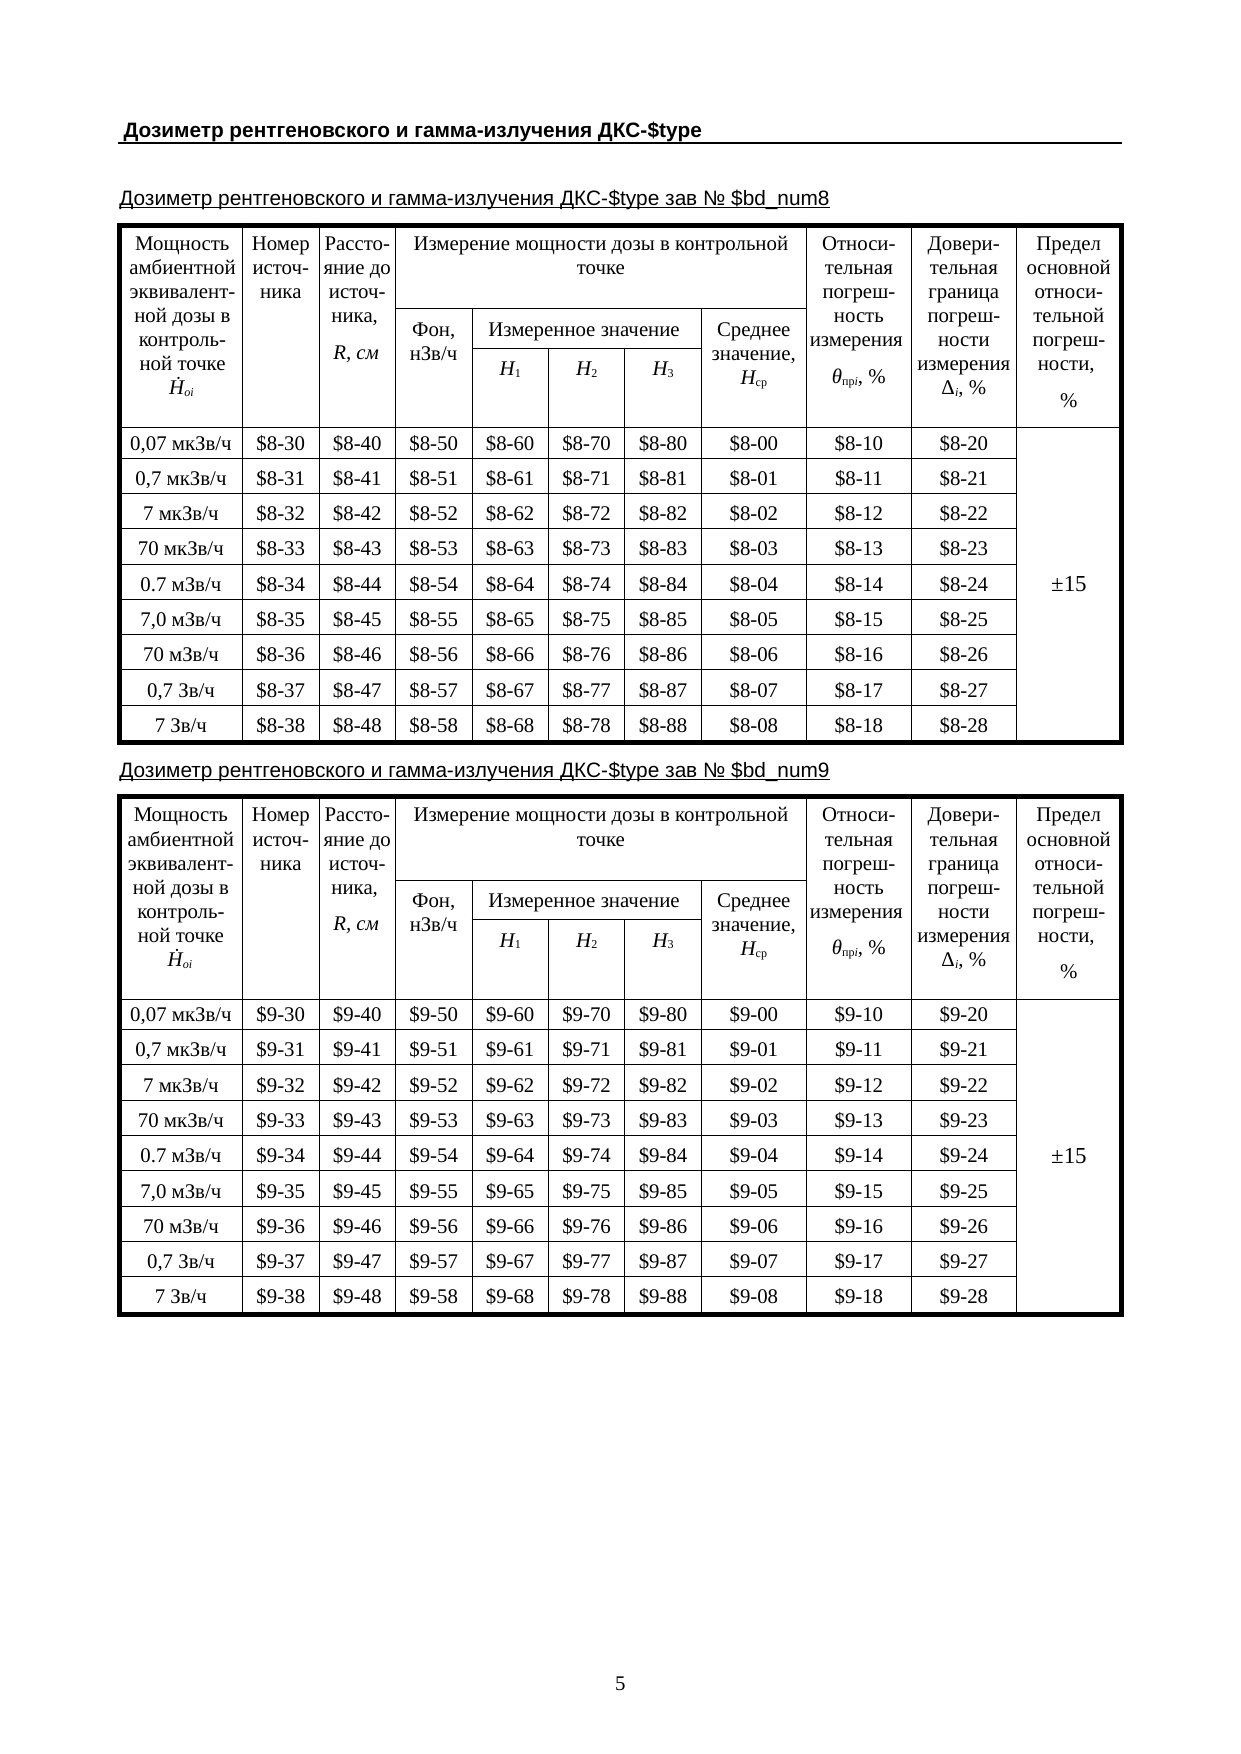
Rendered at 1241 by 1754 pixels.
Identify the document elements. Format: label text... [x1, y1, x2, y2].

table_cell $8-38 [243, 706, 319, 740]
table_cell $8-88 [625, 706, 701, 740]
table_cell 7 Зв/ч [122, 706, 242, 740]
table_cell Фон, нЗв/ч [396, 881, 472, 999]
table_cell $8-74 [549, 565, 624, 599]
table_cell Рассто-яние до источ-ника, R, см [320, 799, 395, 999]
table_cell $9-36 [243, 1207, 319, 1241]
table_cell $8-26 [912, 635, 1016, 669]
table_cell $9-06 [702, 1207, 806, 1241]
table_cell $8-32 [243, 494, 319, 528]
table_cell Среднее значение, Hср [702, 309, 806, 427]
table_cell $9-54 [396, 1136, 472, 1170]
table_cell $9-67 [473, 1242, 548, 1276]
table_cell ±15 [1017, 1000, 1119, 1312]
table_cell $8-53 [396, 529, 472, 563]
table_cell 0.7 мЗв/ч [122, 565, 242, 599]
table_cell $8-52 [396, 494, 472, 528]
table_cell $9-10 [807, 1000, 911, 1029]
table_cell 7 мкЗв/ч [122, 1065, 242, 1100]
table_cell $9-34 [243, 1136, 319, 1170]
table_cell $8-01 [702, 459, 806, 493]
table_cell $9-58 [396, 1277, 472, 1312]
table_header Дозиметр рентгеновского и гамма-излучения ДКС-$type зав № $bd_num9 [119, 745, 1121, 794]
table_cell $9-61 [473, 1030, 548, 1064]
table_cell Измеренное значение [473, 309, 701, 348]
table_cell $9-75 [549, 1171, 624, 1206]
table_cell H1 [473, 920, 548, 999]
table_cell Относи-тельная погреш-ность измерения θпрi, % [807, 228, 911, 427]
table_cell $8-10 [807, 428, 911, 457]
table_cell $9-08 [702, 1277, 806, 1312]
table_cell $9-07 [702, 1242, 806, 1276]
table_cell $9-40 [320, 1000, 395, 1029]
table_cell $8-36 [243, 635, 319, 669]
table_cell $9-73 [549, 1101, 624, 1135]
table_cell $9-32 [243, 1065, 319, 1100]
table_cell $9-42 [320, 1065, 395, 1100]
table_cell $8-07 [702, 670, 806, 705]
table_cell 70 мЗв/ч [122, 635, 242, 669]
table_cell $9-82 [625, 1065, 701, 1100]
table_cell $9-60 [473, 1000, 548, 1029]
table_cell $9-01 [702, 1030, 806, 1064]
table_cell Довери-тельная граница погреш-ности измерения Δi, % [912, 228, 1016, 427]
table_cell $8-82 [625, 494, 701, 528]
table_cell $8-08 [702, 706, 806, 740]
table_cell 7,0 мЗв/ч [122, 1171, 242, 1206]
table_cell $9-26 [912, 1207, 1016, 1241]
table_cell $8-18 [807, 706, 911, 740]
table_cell $9-35 [243, 1171, 319, 1206]
table_cell $8-65 [473, 600, 548, 634]
table_cell $9-18 [807, 1277, 911, 1312]
table_cell $8-20 [912, 428, 1016, 457]
table_cell $8-78 [549, 706, 624, 740]
table_cell $9-71 [549, 1030, 624, 1064]
table_cell $9-05 [702, 1171, 806, 1206]
table_cell $9-13 [807, 1101, 911, 1135]
table_cell $8-67 [473, 670, 548, 705]
table_cell $9-83 [625, 1101, 701, 1135]
table_cell $9-15 [807, 1171, 911, 1206]
table_cell $8-43 [320, 529, 395, 563]
table_cell $9-46 [320, 1207, 395, 1241]
table_cell $8-71 [549, 459, 624, 493]
table_cell Фон, нЗв/ч [396, 309, 472, 427]
table_cell Измерение мощности дозы в контрольной точке [396, 799, 806, 880]
table_cell H3 [625, 349, 701, 427]
table_cell $9-31 [243, 1030, 319, 1064]
table_cell $8-60 [473, 428, 548, 457]
table_cell $9-64 [473, 1136, 548, 1170]
table_cell $8-27 [912, 670, 1016, 705]
table_cell $8-03 [702, 529, 806, 563]
table_cell $9-03 [702, 1101, 806, 1135]
table_cell Предел основной относи-тельной погреш-ности, % [1017, 228, 1119, 427]
table_cell $8-16 [807, 635, 911, 669]
table_cell $8-06 [702, 635, 806, 669]
table_cell $9-12 [807, 1065, 911, 1100]
table_cell $8-30 [243, 428, 319, 457]
table_cell $9-52 [396, 1065, 472, 1100]
table_cell $8-42 [320, 494, 395, 528]
table_cell 7 мкЗв/ч [122, 494, 242, 528]
table_cell $8-72 [549, 494, 624, 528]
table_cell $8-64 [473, 565, 548, 599]
table_cell 0,7 мкЗв/ч [122, 459, 242, 493]
table_cell $9-04 [702, 1136, 806, 1170]
table_cell Номер источ-ника [243, 799, 319, 999]
table_cell $8-50 [396, 428, 472, 457]
table_cell $9-22 [912, 1065, 1016, 1100]
table_cell $8-86 [625, 635, 701, 669]
table_cell $8-73 [549, 529, 624, 563]
table_cell $9-11 [807, 1030, 911, 1064]
table_cell $9-62 [473, 1065, 548, 1100]
table_cell $8-58 [396, 706, 472, 740]
table_cell $8-37 [243, 670, 319, 705]
table_cell $9-48 [320, 1277, 395, 1312]
table_cell $8-54 [396, 565, 472, 599]
table_cell Мощность амбиентной эквивалент-ной дозы в контроль-ной точке Ḣoi [122, 228, 242, 427]
table_cell $8-13 [807, 529, 911, 563]
table_cell 70 мкЗв/ч [122, 529, 242, 563]
table_cell $8-77 [549, 670, 624, 705]
table_cell $9-41 [320, 1030, 395, 1064]
table_cell $8-05 [702, 600, 806, 634]
table_cell $8-83 [625, 529, 701, 563]
table_cell $8-48 [320, 706, 395, 740]
table_cell ±15 [1017, 428, 1119, 740]
table_cell $8-00 [702, 428, 806, 457]
table_cell $9-50 [396, 1000, 472, 1029]
table_cell Рассто-яние до источ-ника, R, см [320, 228, 395, 427]
table_cell $9-80 [625, 1000, 701, 1029]
table_cell $8-31 [243, 459, 319, 493]
table_cell $9-81 [625, 1030, 701, 1064]
table_cell $8-81 [625, 459, 701, 493]
table_cell $8-56 [396, 635, 472, 669]
table_cell $9-63 [473, 1101, 548, 1135]
table_cell $8-23 [912, 529, 1016, 563]
table_cell $8-51 [396, 459, 472, 493]
table_cell 0,7 Зв/ч [122, 670, 242, 705]
table_cell $8-44 [320, 565, 395, 599]
table_cell $8-76 [549, 635, 624, 669]
table_cell 70 мкЗв/ч [122, 1101, 242, 1135]
table_cell $9-57 [396, 1242, 472, 1276]
table_cell 7,0 мЗв/ч [122, 600, 242, 634]
table_cell Измерение мощности дозы в контрольной точке [396, 228, 806, 308]
table_cell $8-15 [807, 600, 911, 634]
table_cell $9-84 [625, 1136, 701, 1170]
table_cell $9-00 [702, 1000, 806, 1029]
table_cell $9-55 [396, 1171, 472, 1206]
table_cell $8-87 [625, 670, 701, 705]
table_cell $8-40 [320, 428, 395, 457]
table_cell $9-86 [625, 1207, 701, 1241]
table_cell $9-87 [625, 1242, 701, 1276]
table_cell $8-57 [396, 670, 472, 705]
table_cell $8-25 [912, 600, 1016, 634]
table_cell $8-46 [320, 635, 395, 669]
table_cell $8-17 [807, 670, 911, 705]
table_header Дозиметр рентгеновского и гамма-излучения ДКС-$type зав № $bd_num8 [119, 174, 1121, 223]
table_cell $9-43 [320, 1101, 395, 1135]
table_cell $8-11 [807, 459, 911, 493]
table_cell $9-27 [912, 1242, 1016, 1276]
table_cell $9-24 [912, 1136, 1016, 1170]
table_cell $9-70 [549, 1000, 624, 1029]
table_cell $8-70 [549, 428, 624, 457]
table_cell $8-61 [473, 459, 548, 493]
table_cell $8-66 [473, 635, 548, 669]
table_cell $8-35 [243, 600, 319, 634]
table_cell $8-55 [396, 600, 472, 634]
table_cell $9-53 [396, 1101, 472, 1135]
table_cell 0,07 мкЗв/ч [122, 428, 242, 457]
table_cell 0,7 мкЗв/ч [122, 1030, 242, 1064]
table_cell $8-34 [243, 565, 319, 599]
table_cell $8-24 [912, 565, 1016, 599]
table_cell $8-14 [807, 565, 911, 599]
table_cell $9-16 [807, 1207, 911, 1241]
table_cell $8-04 [702, 565, 806, 599]
table_cell $9-23 [912, 1101, 1016, 1135]
table_cell 0.7 мЗв/ч [122, 1136, 242, 1170]
table_cell $8-68 [473, 706, 548, 740]
table_cell H3 [625, 920, 701, 999]
table_cell $9-66 [473, 1207, 548, 1241]
table_cell 0,7 Зв/ч [122, 1242, 242, 1276]
table_cell $9-65 [473, 1171, 548, 1206]
table_cell $9-74 [549, 1136, 624, 1170]
table_cell $9-30 [243, 1000, 319, 1029]
table_cell $8-21 [912, 459, 1016, 493]
table_cell $8-28 [912, 706, 1016, 740]
table_cell $9-25 [912, 1171, 1016, 1206]
table_cell 0,07 мкЗв/ч [122, 1000, 242, 1029]
table_cell $8-33 [243, 529, 319, 563]
table_cell $8-62 [473, 494, 548, 528]
table_cell $9-33 [243, 1101, 319, 1135]
table_cell Предел основной относи-тельной погреш-ности, % [1017, 799, 1119, 999]
table_cell H2 [549, 920, 624, 999]
table_cell $9-47 [320, 1242, 395, 1276]
table_cell $9-85 [625, 1171, 701, 1206]
table_cell Измеренное значение [473, 881, 701, 919]
table_cell $9-37 [243, 1242, 319, 1276]
table_cell $8-85 [625, 600, 701, 634]
table_cell $8-63 [473, 529, 548, 563]
table_cell $8-02 [702, 494, 806, 528]
table_cell Среднее значение, Hср [702, 881, 806, 999]
table_cell $8-41 [320, 459, 395, 493]
table_cell $8-45 [320, 600, 395, 634]
table_cell $9-45 [320, 1171, 395, 1206]
table_cell $9-17 [807, 1242, 911, 1276]
table_cell $9-77 [549, 1242, 624, 1276]
table_cell 7 Зв/ч [122, 1277, 242, 1312]
table_cell $9-78 [549, 1277, 624, 1312]
table_cell $9-38 [243, 1277, 319, 1312]
table_cell $9-14 [807, 1136, 911, 1170]
table_cell $8-22 [912, 494, 1016, 528]
table_cell Относи-тельная погреш-ность измерения θпрi, % [807, 799, 911, 999]
table_cell $9-51 [396, 1030, 472, 1064]
table_cell $9-68 [473, 1277, 548, 1312]
table_cell $8-12 [807, 494, 911, 528]
table_cell $9-20 [912, 1000, 1016, 1029]
table_cell $8-47 [320, 670, 395, 705]
table_cell $8-80 [625, 428, 701, 457]
table_cell Довери-тельная граница погреш-ности измерения Δi, % [912, 799, 1016, 999]
table_cell 70 мЗв/ч [122, 1207, 242, 1241]
table_cell $9-02 [702, 1065, 806, 1100]
table_cell $8-84 [625, 565, 701, 599]
table_cell Мощность амбиентной эквивалент-ной дозы в контроль-ной точке Ḣoi [122, 799, 242, 999]
table_cell $8-75 [549, 600, 624, 634]
table_cell $9-44 [320, 1136, 395, 1170]
table_cell Номер источ-ника [243, 228, 319, 427]
table_cell $9-88 [625, 1277, 701, 1312]
table_cell $9-21 [912, 1030, 1016, 1064]
table_cell $9-72 [549, 1065, 624, 1100]
table_cell H2 [549, 349, 624, 427]
table_cell H1 [473, 349, 548, 427]
table_cell $9-56 [396, 1207, 472, 1241]
table_cell $9-76 [549, 1207, 624, 1241]
table_cell $9-28 [912, 1277, 1016, 1312]
